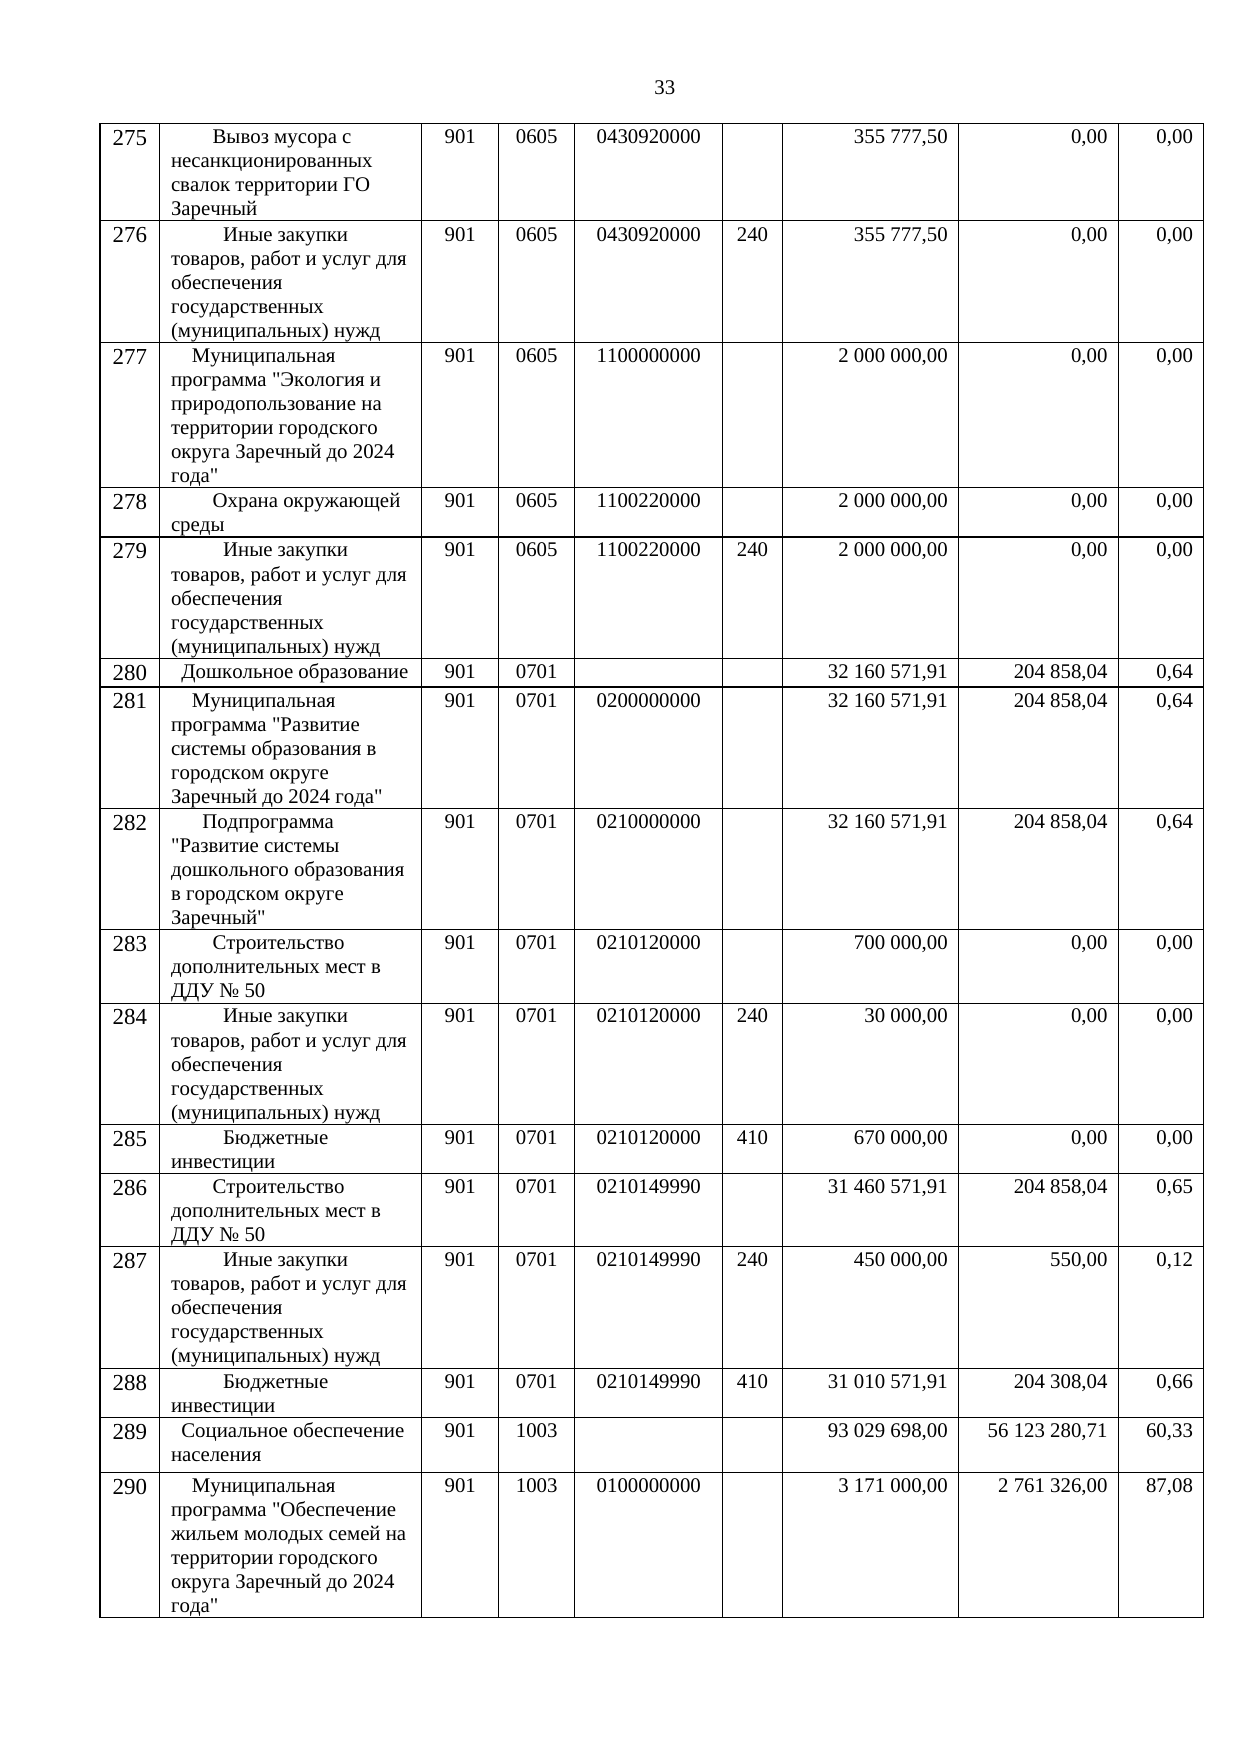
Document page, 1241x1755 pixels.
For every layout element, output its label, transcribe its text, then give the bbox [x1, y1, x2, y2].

table_cell 0,00 [1119, 488, 1203, 536]
table_cell 0701 [499, 688, 574, 808]
table_cell 204 858,04 [959, 659, 1118, 686]
table_cell 0210149990 [575, 1369, 722, 1417]
table_cell 2 000 000,00 [783, 488, 958, 536]
table_cell 901 [422, 659, 498, 686]
table_cell [575, 659, 722, 686]
table_cell 0605 [499, 343, 574, 487]
table_cell 204 858,04 [959, 809, 1118, 929]
table_cell 278 [101, 488, 159, 536]
table_cell 0,00 [959, 488, 1118, 536]
table_cell 550,00 [959, 1247, 1118, 1367]
table_cell 901 [422, 930, 498, 1002]
table_cell 240 [723, 221, 782, 342]
table_cell 56 123 280,71 [959, 1418, 1118, 1472]
table_cell 276 [101, 221, 159, 342]
table_cell 2 761 326,00 [959, 1473, 1118, 1617]
table_cell 0,00 [959, 1004, 1118, 1124]
table_cell 0701 [499, 659, 574, 686]
table_cell 290 [101, 1473, 159, 1617]
table_cell 0,00 [959, 930, 1118, 1002]
table_cell 0,65 [1119, 1174, 1203, 1246]
table_cell Строительство дополнительных мест в ДДУ № 50 [160, 930, 421, 1002]
table_cell Бюджетные инвестиции [160, 1125, 421, 1173]
table_cell 287 [101, 1247, 159, 1367]
table_cell 0701 [499, 1174, 574, 1246]
table_cell 1003 [499, 1473, 574, 1617]
table_cell 93 029 698,00 [783, 1418, 958, 1472]
table_cell 277 [101, 343, 159, 487]
table_cell 204 308,04 [959, 1369, 1118, 1417]
table_cell 0210149990 [575, 1247, 722, 1367]
table_cell 240 [723, 1247, 782, 1367]
table_cell 0,00 [1119, 1125, 1203, 1173]
table_cell 901 [422, 1247, 498, 1367]
table_cell [723, 809, 782, 929]
table_cell 355 777,50 [783, 124, 958, 220]
table_cell 410 [723, 1125, 782, 1173]
table_cell 204 858,04 [959, 688, 1118, 808]
table_cell 288 [101, 1369, 159, 1417]
table_cell 901 [422, 688, 498, 808]
table_cell Иные закупки товаров, работ и услуг для обеспечения государственных (муниципальных) нужд [160, 538, 421, 658]
table_cell 0,00 [1119, 930, 1203, 1002]
table_cell 0,66 [1119, 1369, 1203, 1417]
table_cell 901 [422, 221, 498, 342]
table_cell 30 000,00 [783, 1004, 958, 1124]
table_cell Иные закупки товаров, работ и услуг для обеспечения государственных (муниципальных) нужд [160, 1247, 421, 1367]
table_cell 87,08 [1119, 1473, 1203, 1617]
table_cell [723, 1418, 782, 1472]
table_cell 240 [723, 538, 782, 658]
table_cell 0,00 [1119, 1004, 1203, 1124]
table_cell 286 [101, 1174, 159, 1246]
table_cell 0100000000 [575, 1473, 722, 1617]
table_cell 0,64 [1119, 659, 1203, 686]
table_cell 32 160 571,91 [783, 688, 958, 808]
table_cell 0701 [499, 930, 574, 1002]
table_cell 0210000000 [575, 809, 722, 929]
table_cell 901 [422, 343, 498, 487]
table_cell Строительство дополнительных мест в ДДУ № 50 [160, 1174, 421, 1246]
table_cell 0,12 [1119, 1247, 1203, 1367]
table_cell 0,00 [1119, 343, 1203, 487]
table_cell 901 [422, 538, 498, 658]
table_cell 0605 [499, 124, 574, 220]
table_cell Вывоз мусора с несанкционированных свалок территории ГО Заречный [160, 124, 421, 220]
table_cell 0605 [499, 488, 574, 536]
table_cell [575, 1418, 722, 1472]
table_cell [723, 659, 782, 686]
table_cell 0210120000 [575, 1004, 722, 1124]
table_cell Бюджетные инвестиции [160, 1369, 421, 1417]
table_cell 0210120000 [575, 930, 722, 1002]
table_cell 901 [422, 1125, 498, 1173]
table_cell 901 [422, 1369, 498, 1417]
table_cell 3 171 000,00 [783, 1473, 958, 1617]
table_cell 901 [422, 488, 498, 536]
table_cell 279 [101, 538, 159, 658]
table_cell Иные закупки товаров, работ и услуг для обеспечения государственных (муниципальных) нужд [160, 221, 421, 342]
table_cell Иные закупки товаров, работ и услуг для обеспечения государственных (муниципальных) нужд [160, 1004, 421, 1124]
table_cell 1003 [499, 1418, 574, 1472]
table_cell 0701 [499, 809, 574, 929]
table_cell 450 000,00 [783, 1247, 958, 1367]
table_cell 32 160 571,91 [783, 659, 958, 686]
table_cell 0,00 [1119, 538, 1203, 658]
table_cell 275 [101, 124, 159, 220]
table_cell 2 000 000,00 [783, 343, 958, 487]
table_cell Муниципальная программа "Обеспечение жильем молодых семей на территории городского округа Заречный до 2024 года" [160, 1473, 421, 1617]
table_cell 0,00 [959, 221, 1118, 342]
table_cell Охрана окружающей среды [160, 488, 421, 536]
table_cell 901 [422, 124, 498, 220]
table_cell 901 [422, 1004, 498, 1124]
table_cell [723, 930, 782, 1002]
table_cell 0,00 [959, 1125, 1118, 1173]
table_cell 1100220000 [575, 538, 722, 658]
table_cell 410 [723, 1369, 782, 1417]
table_cell 281 [101, 688, 159, 808]
table_cell 355 777,50 [783, 221, 958, 342]
table_cell 1100220000 [575, 488, 722, 536]
table_cell Муниципальная программа "Экология и природопользование на территории городского округа Заречный до 2024 года" [160, 343, 421, 487]
table_cell Муниципальная программа "Развитие системы образования в городском округе Заречный до 2024 года" [160, 688, 421, 808]
table_cell 0605 [499, 221, 574, 342]
table_cell Дошкольное образование [160, 659, 421, 686]
table_cell 901 [422, 1473, 498, 1617]
table_cell 0,00 [1119, 124, 1203, 220]
table_cell 204 858,04 [959, 1174, 1118, 1246]
table_cell 31 460 571,91 [783, 1174, 958, 1246]
table_cell 901 [422, 1174, 498, 1246]
table_cell 2 000 000,00 [783, 538, 958, 658]
table_cell [723, 1473, 782, 1617]
table_cell 0701 [499, 1125, 574, 1173]
table_cell 0701 [499, 1247, 574, 1367]
table_cell 289 [101, 1418, 159, 1472]
table_cell [723, 488, 782, 536]
table_cell 0210149990 [575, 1174, 722, 1246]
table_cell 0430920000 [575, 221, 722, 342]
table_cell 901 [422, 1418, 498, 1472]
table_cell 0,00 [1119, 221, 1203, 342]
table_cell 280 [101, 659, 159, 686]
table_cell 0,00 [959, 124, 1118, 220]
table_cell [723, 1174, 782, 1246]
table_cell 0430920000 [575, 124, 722, 220]
table_cell Подпрограмма "Развитие системы дошкольного образования в городском округе Заречный" [160, 809, 421, 929]
table_cell Социальное обеспечение населения [160, 1418, 421, 1472]
table_cell 32 160 571,91 [783, 809, 958, 929]
table_cell [723, 124, 782, 220]
table_cell 0,00 [959, 343, 1118, 487]
table_cell 31 010 571,91 [783, 1369, 958, 1417]
table_cell [723, 343, 782, 487]
table_cell 670 000,00 [783, 1125, 958, 1173]
table_cell 0210120000 [575, 1125, 722, 1173]
table_cell 284 [101, 1004, 159, 1124]
table_cell 0701 [499, 1004, 574, 1124]
table_cell 60,33 [1119, 1418, 1203, 1472]
table_cell 901 [422, 809, 498, 929]
table_cell 283 [101, 930, 159, 1002]
table_cell 285 [101, 1125, 159, 1173]
table_cell 0605 [499, 538, 574, 658]
table_cell 0,64 [1119, 688, 1203, 808]
table_cell 700 000,00 [783, 930, 958, 1002]
table_cell 240 [723, 1004, 782, 1124]
table_cell 0,64 [1119, 809, 1203, 929]
table_cell 0701 [499, 1369, 574, 1417]
table_cell [723, 688, 782, 808]
table_cell 0,00 [959, 538, 1118, 658]
table_cell 1100000000 [575, 343, 722, 487]
table_cell 282 [101, 809, 159, 929]
table_cell 0200000000 [575, 688, 722, 808]
